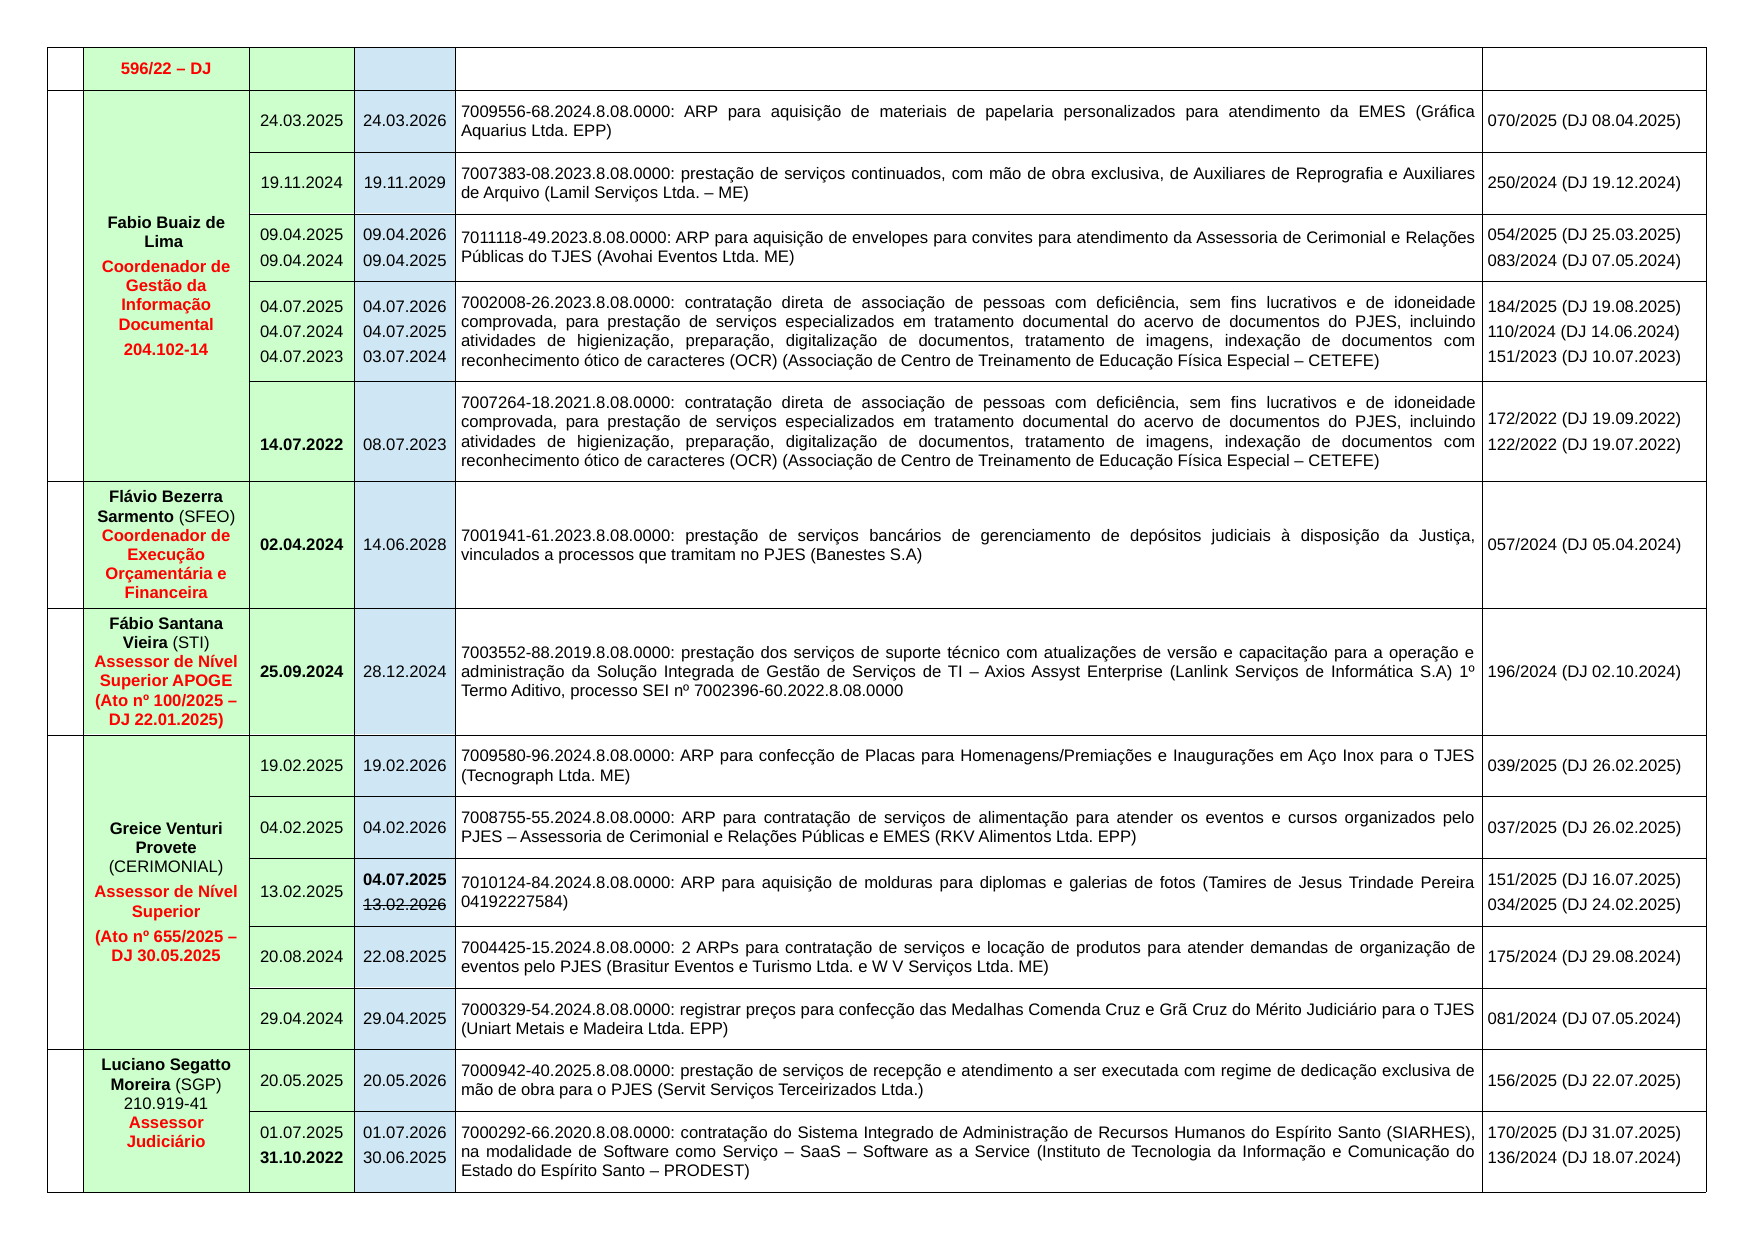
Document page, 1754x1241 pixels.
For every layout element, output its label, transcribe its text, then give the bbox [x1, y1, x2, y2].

table_cell Flávio Bezerra Sarmento (SFEO) Coordenador de Execução Orçamentária e Financeira [84, 482, 249, 608]
table_cell 20.05.2025 [250, 1050, 354, 1111]
table_cell 04.07.2026 04.07.2025 03.07.2024 [355, 282, 455, 381]
table_cell 04.02.2025 [250, 797, 354, 858]
table_cell 054/2025 (DJ 25.03.2025) 083/2024 (DJ 07.05.2024) [1483, 215, 1706, 281]
table_cell 29.04.2024 [250, 989, 354, 1049]
table_cell Greice Venturi Provete (CERIMONIAL) Assessor de Nível Superior (Ato nº 655/2025 – DJ 30.05.2025 [84, 736, 249, 1049]
table_cell 01.07.2026 30.06.2025 [355, 1112, 455, 1192]
table_cell 7004425-15.2024.8.08.0000: 2 ARPs para contratação de serviços e locação de produtos para atender demandas de organização de eventos pelo PJES (Brasitur Eventos e Turismo Ltda. e W V Serviços Ltda. ME) [456, 927, 1482, 987]
table_cell 7000292-66.2020.8.08.0000: contratação do Sistema Integrado de Administração de Recursos Humanos do Espírito Santo (SIARHES), na modalidade de Software como Serviço – SaaS – Software as a Service (Instituto de Tecnologia da Informação e Comunicação do Estado do Espírito Santo – PRODEST) [456, 1112, 1482, 1192]
table_cell 09.04.2026 09.04.2025 [355, 215, 455, 281]
table_cell 25.09.2024 [250, 609, 354, 734]
table_cell [250, 48, 354, 90]
table_cell 175/2024 (DJ 29.08.2024) [1483, 927, 1706, 987]
table_cell 29.04.2025 [355, 989, 455, 1049]
table_cell 28.12.2024 [355, 609, 455, 734]
table_cell 196/2024 (DJ 02.10.2024) [1483, 609, 1706, 734]
table_cell 19.11.2029 [355, 153, 455, 213]
table_cell 22.08.2025 [355, 927, 455, 987]
table_cell 596/22 – DJ [84, 48, 249, 90]
table_cell [48, 609, 83, 734]
table_cell 14.06.2028 [355, 482, 455, 608]
table_cell 04.02.2026 [355, 797, 455, 858]
table_cell Luciano Segatto Moreira (SGP) 210.919-41 Assessor Judiciário [84, 1050, 249, 1192]
table_cell 7002008-26.2023.8.08.0000: contratação direta de associação de pessoas com deficiência, sem fins lucrativos e de idoneidade comprovada, para prestação de serviços especializados em tratamento documental do acervo de documentos do PJES, incluindo atividades de higienização, preparação, digitalização de documentos, tratamento de imagens, indexação de documentos com reconhecimento ótico de caracteres (OCR) (Associação de Centro de Treinamento de Educação Física Especial – CETEFE) [456, 282, 1482, 381]
table_cell 151/2025 (DJ 16.07.2025) 034/2025 (DJ 24.02.2025) [1483, 859, 1706, 926]
table_cell Fabio Buaiz de Lima Coordenador de Gestão da Informação Documental 204.102-14 [84, 91, 249, 481]
table_cell 08.07.2023 [355, 382, 455, 481]
table_cell 070/2025 (DJ 08.04.2025) [1483, 91, 1706, 152]
table_cell 09.04.2025 09.04.2024 [250, 215, 354, 281]
table_cell [48, 482, 83, 608]
table_cell [456, 48, 1482, 90]
table_cell 24.03.2026 [355, 91, 455, 152]
table_cell [48, 736, 83, 1049]
table_cell [48, 1050, 83, 1192]
table_cell 14.07.2022 [250, 382, 354, 481]
table_cell 7011118-49.2023.8.08.0000: ARP para aquisição de envelopes para convites para atendimento da Assessoria de Cerimonial e Relações Públicas do TJES (Avohai Eventos Ltda. ME) [456, 215, 1482, 281]
table_cell 184/2025 (DJ 19.08.2025) 110/2024 (DJ 14.06.2024) 151/2023 (DJ 10.07.2023) [1483, 282, 1706, 381]
table_cell 02.04.2024 [250, 482, 354, 608]
table_cell 19.11.2024 [250, 153, 354, 213]
table_cell 172/2022 (DJ 19.09.2022) 122/2022 (DJ 19.07.2022) [1483, 382, 1706, 481]
table_cell 7003552-88.2019.8.08.0000: prestação dos serviços de suporte técnico com atualizações de versão e capacitação para a operação e administração da Solução Integrada de Gestão de Serviços de TI – Axios Assyst Enterprise (Lanlink Serviços de Informática S.A) 1º Termo Aditivo, processo SEI nº 7002396-60.2022.8.08.0000 [456, 609, 1482, 734]
table_cell 01.07.2025 31.10.2022 [250, 1112, 354, 1192]
table_cell 250/2024 (DJ 19.12.2024) [1483, 153, 1706, 213]
table_cell 20.05.2026 [355, 1050, 455, 1111]
table_cell 057/2024 (DJ 05.04.2024) [1483, 482, 1706, 608]
table_cell 7010124-84.2024.8.08.0000: ARP para aquisição de molduras para diplomas e galerias de fotos (Tamires de Jesus Trindade Pereira 04192227584) [456, 859, 1482, 926]
table_cell 04.07.2025 04.07.2024 04.07.2023 [250, 282, 354, 381]
table_cell 7007383-08.2023.8.08.0000: prestação de serviços continuados, com mão de obra exclusiva, de Auxiliares de Reprografia e Auxiliares de Arquivo (Lamil Serviços Ltda. – ME) [456, 153, 1482, 213]
table_cell 081/2024 (DJ 07.05.2024) [1483, 989, 1706, 1049]
table_cell 7001941-61.2023.8.08.0000: prestação de serviços bancários de gerenciamento de depósitos judiciais à disposição da Justiça, vinculados a processos que tramitam no PJES (Banestes S.A) [456, 482, 1482, 608]
table_cell 170/2025 (DJ 31.07.2025) 136/2024 (DJ 18.07.2024) [1483, 1112, 1706, 1192]
table_cell [48, 48, 83, 90]
table_cell 7000942-40.2025.8.08.0000: prestação de serviços de recepção e atendimento a ser executada com regime de dedicação exclusiva de mão de obra para o PJES (Servit Serviços Terceirizados Ltda.) [456, 1050, 1482, 1111]
table_cell 037/2025 (DJ 26.02.2025) [1483, 797, 1706, 858]
table_cell 7009556-68.2024.8.08.0000: ARP para aquisição de materiais de papelaria personalizados para atendimento da EMES (Gráfica Aquarius Ltda. EPP) [456, 91, 1482, 152]
table_cell Fábio Santana Vieira (STI) Assessor de Nível Superior APOGE (Ato nº 100/2025 – DJ 22.01.2025) [84, 609, 249, 734]
table_cell 13.02.2025 [250, 859, 354, 926]
table_cell [355, 48, 455, 90]
table_cell 7009580-96.2024.8.08.0000: ARP para confecção de Placas para Homenagens/Premiações e Inaugurações em Aço Inox para o TJES (Tecnograph Ltda. ME) [456, 736, 1482, 796]
table_cell 19.02.2026 [355, 736, 455, 796]
table_cell 24.03.2025 [250, 91, 354, 152]
table_cell 19.02.2025 [250, 736, 354, 796]
table_cell [48, 91, 83, 481]
table_cell 156/2025 (DJ 22.07.2025) [1483, 1050, 1706, 1111]
table_cell 7008755-55.2024.8.08.0000: ARP para contratação de serviços de alimentação para atender os eventos e cursos organizados pelo PJES – Assessoria de Cerimonial e Relações Públicas e EMES (RKV Alimentos Ltda. EPP) [456, 797, 1482, 858]
table_cell 039/2025 (DJ 26.02.2025) [1483, 736, 1706, 796]
table_cell 04.07.2025 13.02.2026 [355, 859, 455, 926]
table_cell 7007264-18.2021.8.08.0000: contratação direta de associação de pessoas com deficiência, sem fins lucrativos e de idoneidade comprovada, para prestação de serviços especializados em tratamento documental do acervo de documentos do PJES, incluindo atividades de higienização, preparação, digitalização de documentos, tratamento de imagens, indexação de documentos com reconhecimento ótico de caracteres (OCR) (Associação de Centro de Treinamento de Educação Física Especial – CETEFE) [456, 382, 1482, 481]
table_cell [1483, 48, 1706, 90]
table_cell 7000329-54.2024.8.08.0000: registrar preços para confecção das Medalhas Comenda Cruz e Grã Cruz do Mérito Judiciário para o TJES (Uniart Metais e Madeira Ltda. EPP) [456, 989, 1482, 1049]
table_cell 20.08.2024 [250, 927, 354, 987]
